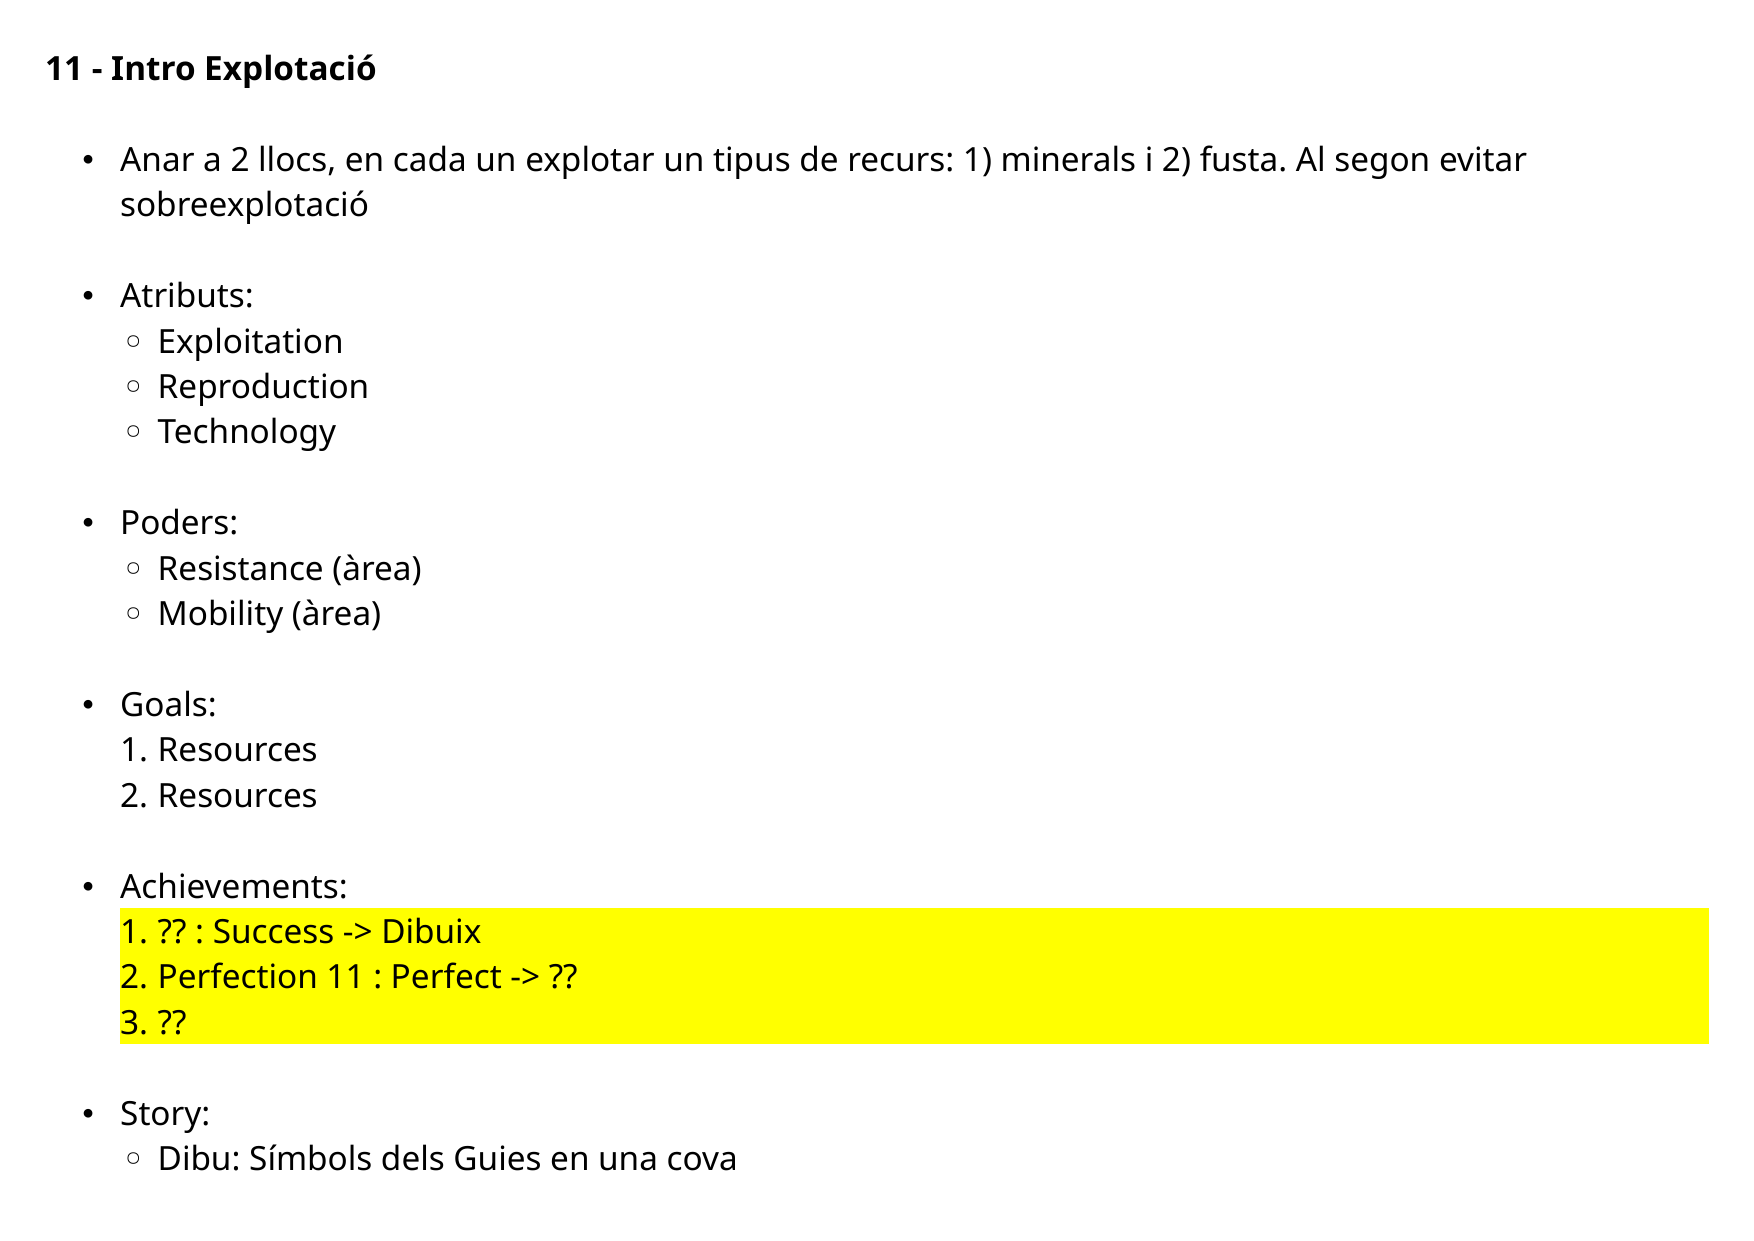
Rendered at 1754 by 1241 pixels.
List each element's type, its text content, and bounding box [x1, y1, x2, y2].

list Technology [120, 408, 1709, 454]
list ?? : Success -> Dibuix [120, 908, 1709, 953]
list Perfection 11 : Perfect -> ?? [120, 953, 1709, 999]
list Goals: [82, 681, 1709, 726]
list Resources [120, 726, 1709, 772]
list Anar a 2 llocs, en cada un explotar un tipus de recurs: 1) minerals i 2) fusta. Al segon evitar sobreexplotació [82, 136, 1709, 227]
list Reproduction [120, 363, 1709, 408]
list Resistance (àrea) [120, 544, 1709, 590]
list Resources [120, 772, 1709, 817]
list Achievements: [82, 862, 1709, 908]
list Atributs: [82, 272, 1709, 317]
text 11 - Intro Explotació [45, 45, 1709, 90]
list Dibu: Símbols dels Guies en una cova [120, 1135, 1709, 1180]
list Story: [82, 1089, 1709, 1135]
list Poders: [82, 499, 1709, 544]
list Exploitation [120, 317, 1709, 363]
list Mobility (àrea) [120, 590, 1709, 635]
list ?? [120, 999, 1709, 1044]
